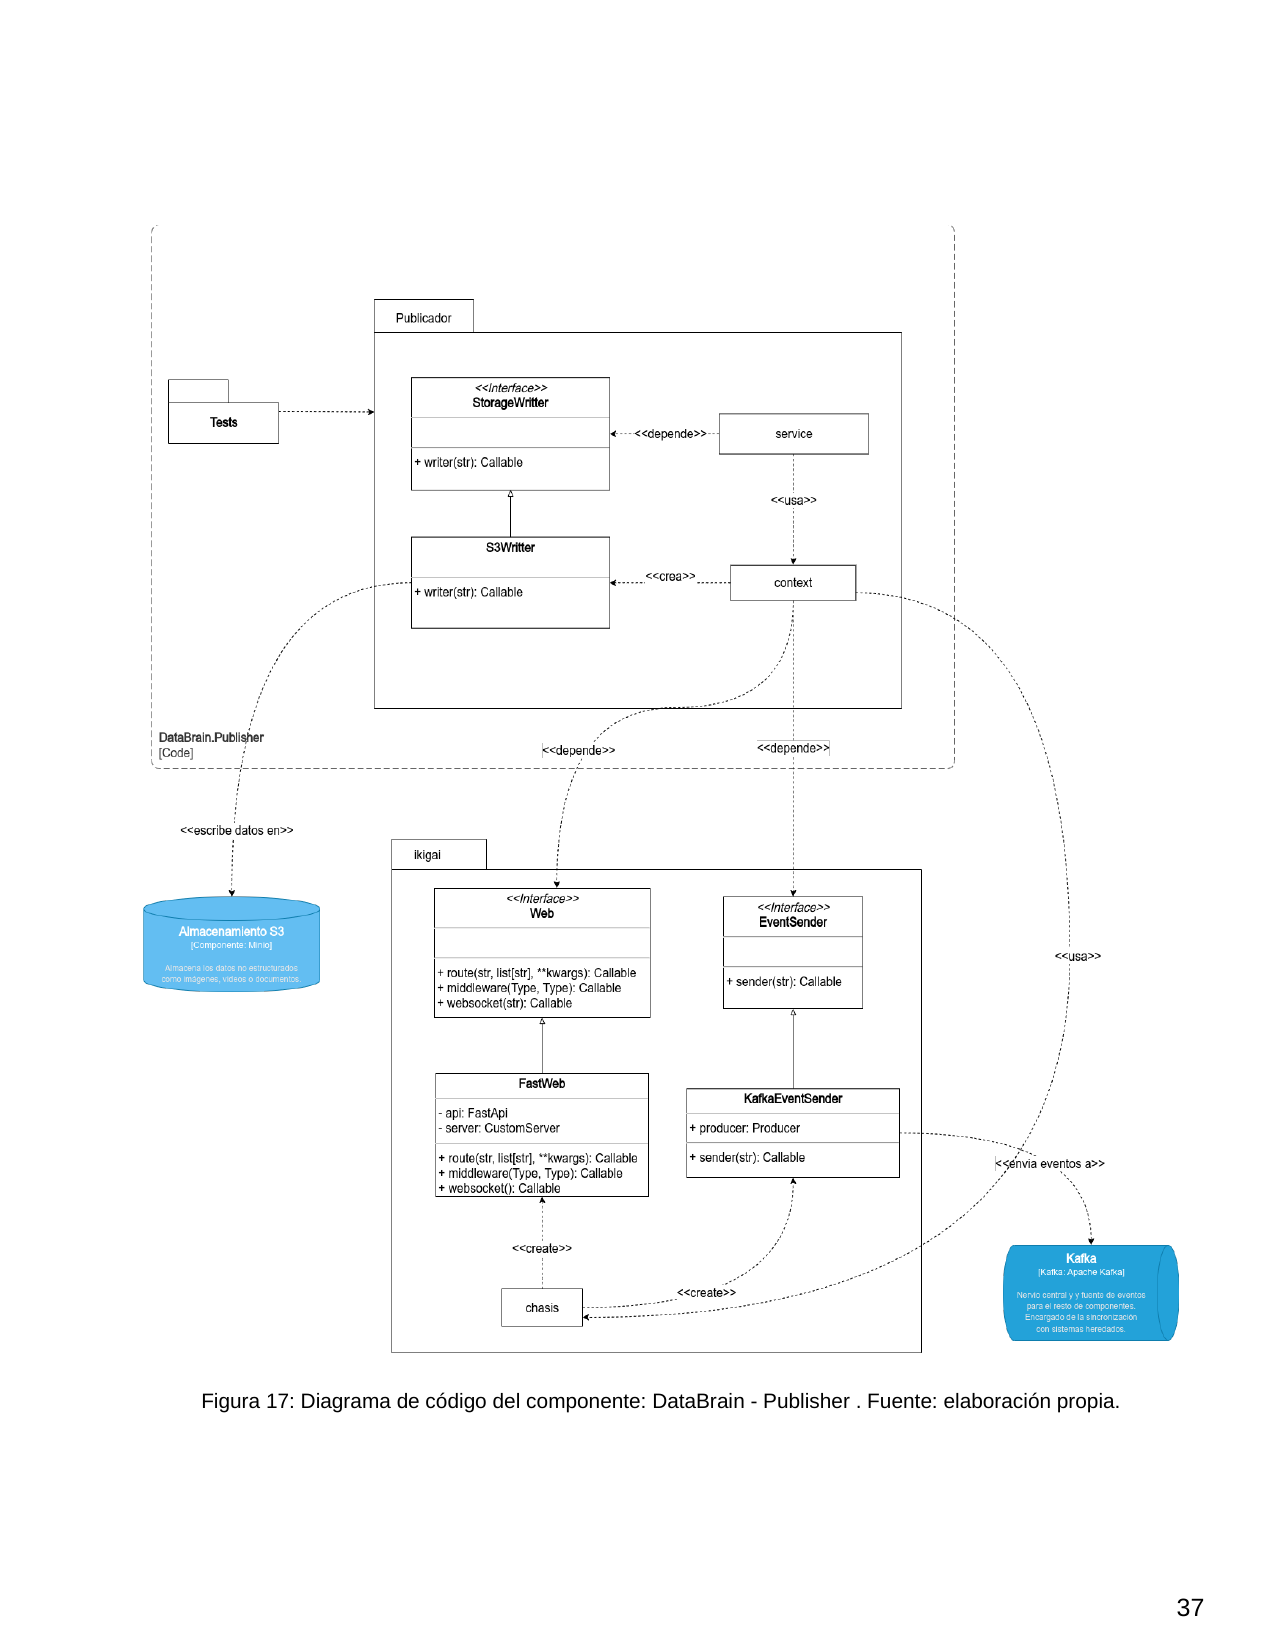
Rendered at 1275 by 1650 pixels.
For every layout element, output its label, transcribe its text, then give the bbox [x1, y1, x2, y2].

picture [143, 225, 1179, 1353]
text Figura 17: Diagrama de código del componente: DataBrain - Publisher . Fuente: elaboración propia. [118, 1353, 1204, 1413]
